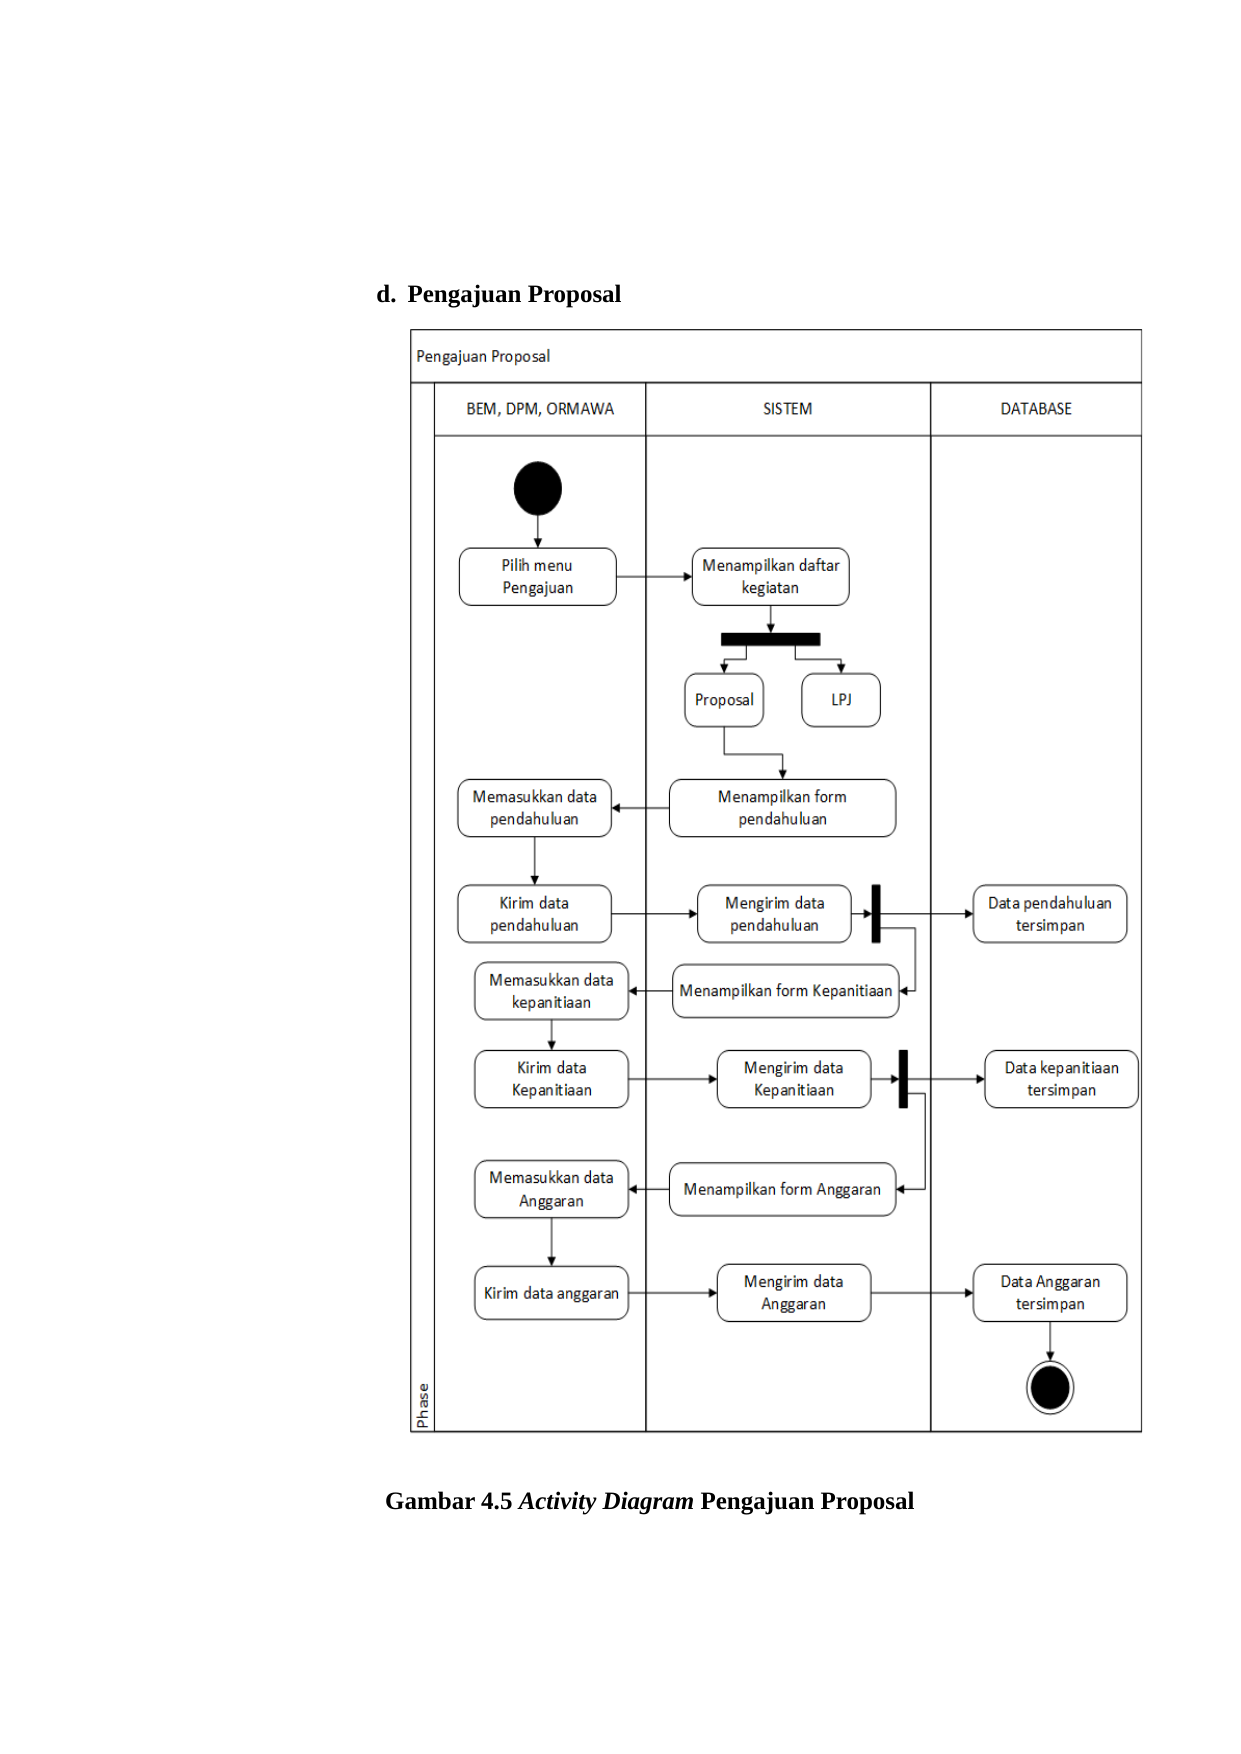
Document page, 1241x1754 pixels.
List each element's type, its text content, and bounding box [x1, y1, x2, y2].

table_header [236, 323, 1063, 1473]
text Gambar 4.5 Activity Diagram Pengajuan Proposal [236, 1486, 1063, 1514]
picture [407, 328, 1143, 1439]
list Pengajuan Proposal [376, 279, 1063, 308]
